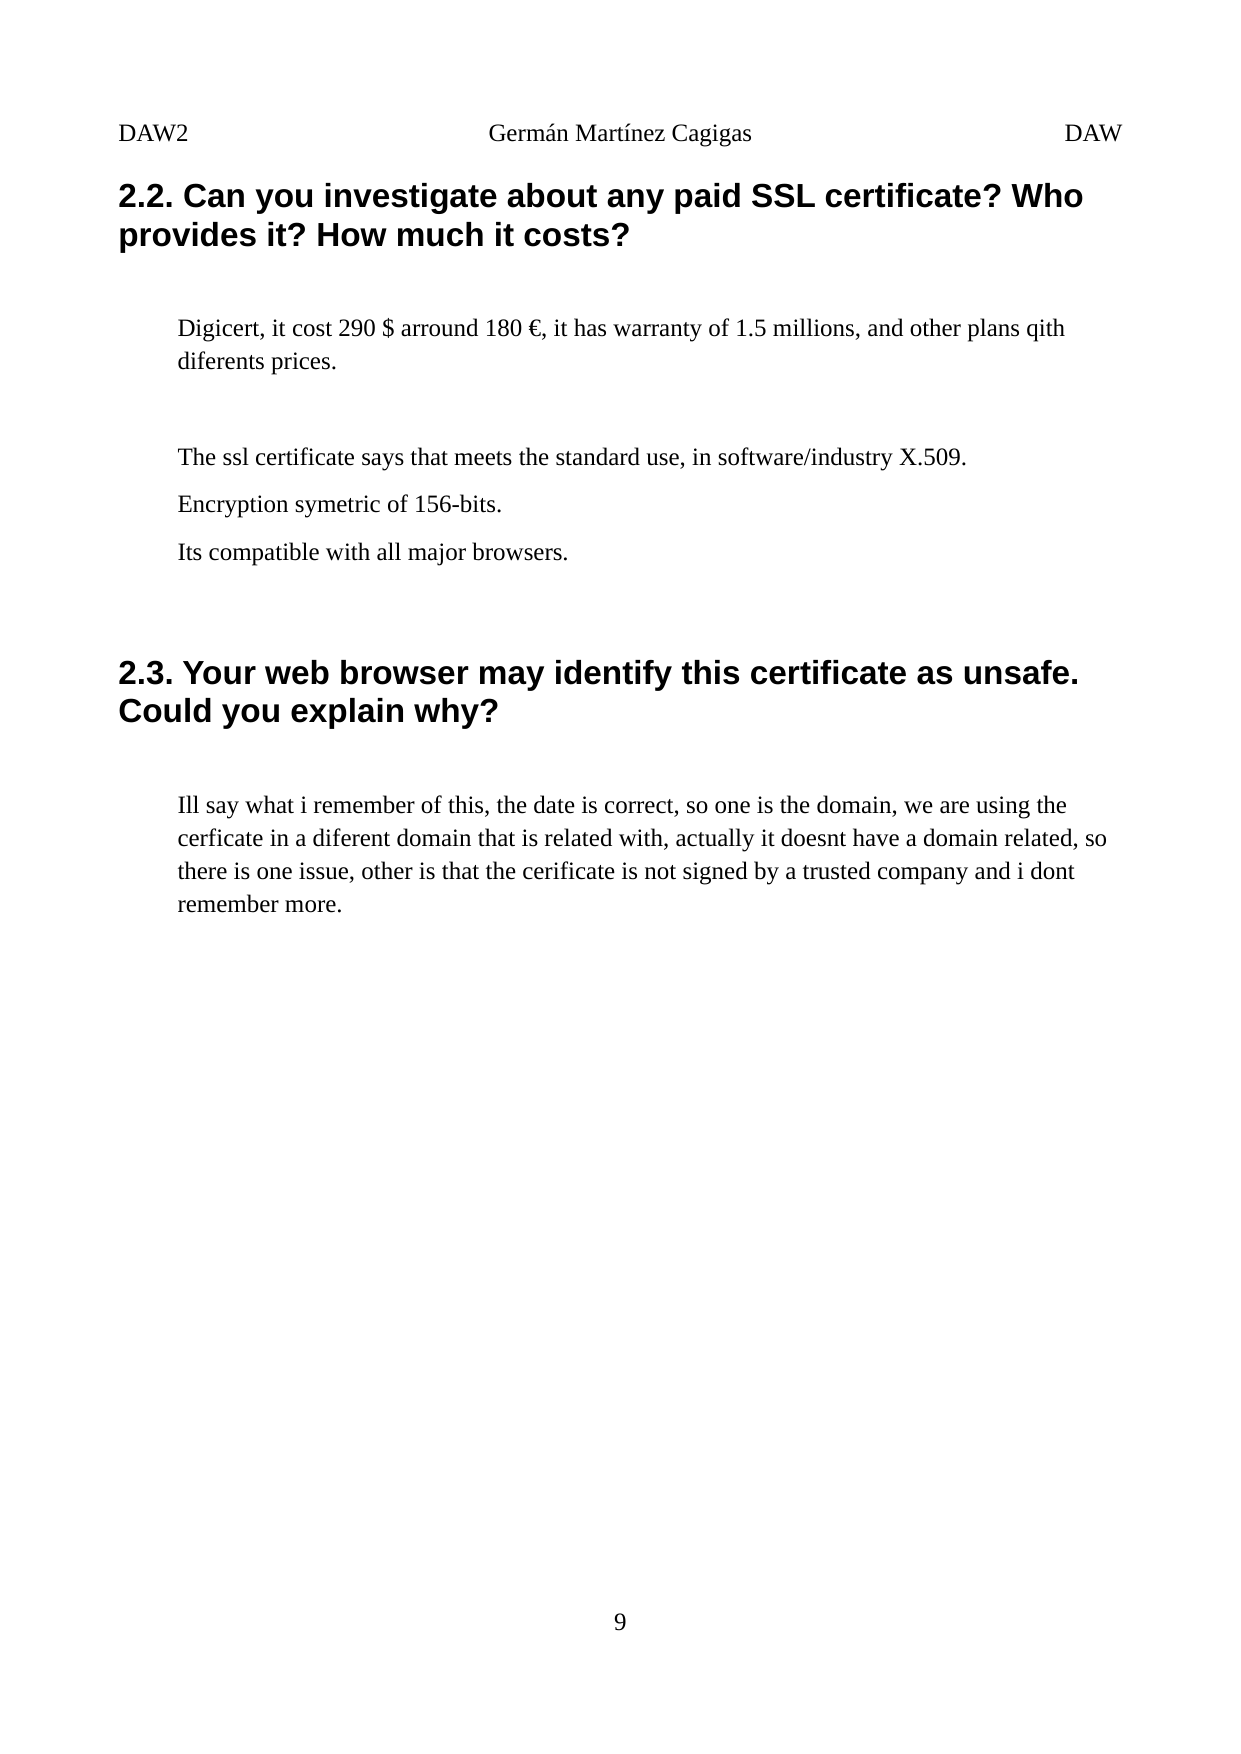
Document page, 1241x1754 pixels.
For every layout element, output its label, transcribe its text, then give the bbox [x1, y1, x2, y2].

text Ill say what i remember of this, the date is correct, so one is the domain, we are using the cerficate in a diferent domain that is related with, actually it doesnt have a domain related, so there is one issue, other is that the cerificate is not signed by a trusted company and i dont remember more. [177, 790, 1122, 918]
text Its compatible with all major browsers. [177, 537, 1122, 566]
subtitle 2.3. Your web browser may identify this certificate as unsafe. Could you explain why? [118, 653, 1122, 730]
subtitle 2.2. Can you investigate about any paid SSL certificate? Who provides it? How much it costs? [118, 176, 1122, 253]
text Encryption symetric of 156-bits. [177, 489, 1122, 518]
text Digicert, it cost 290 $ arround 180 €, it has warranty of 1.5 millions, and other plans qith diferents prices. [177, 313, 1122, 375]
text The ssl certificate says that meets the standard use, in software/industry X.509. [177, 442, 1122, 470]
